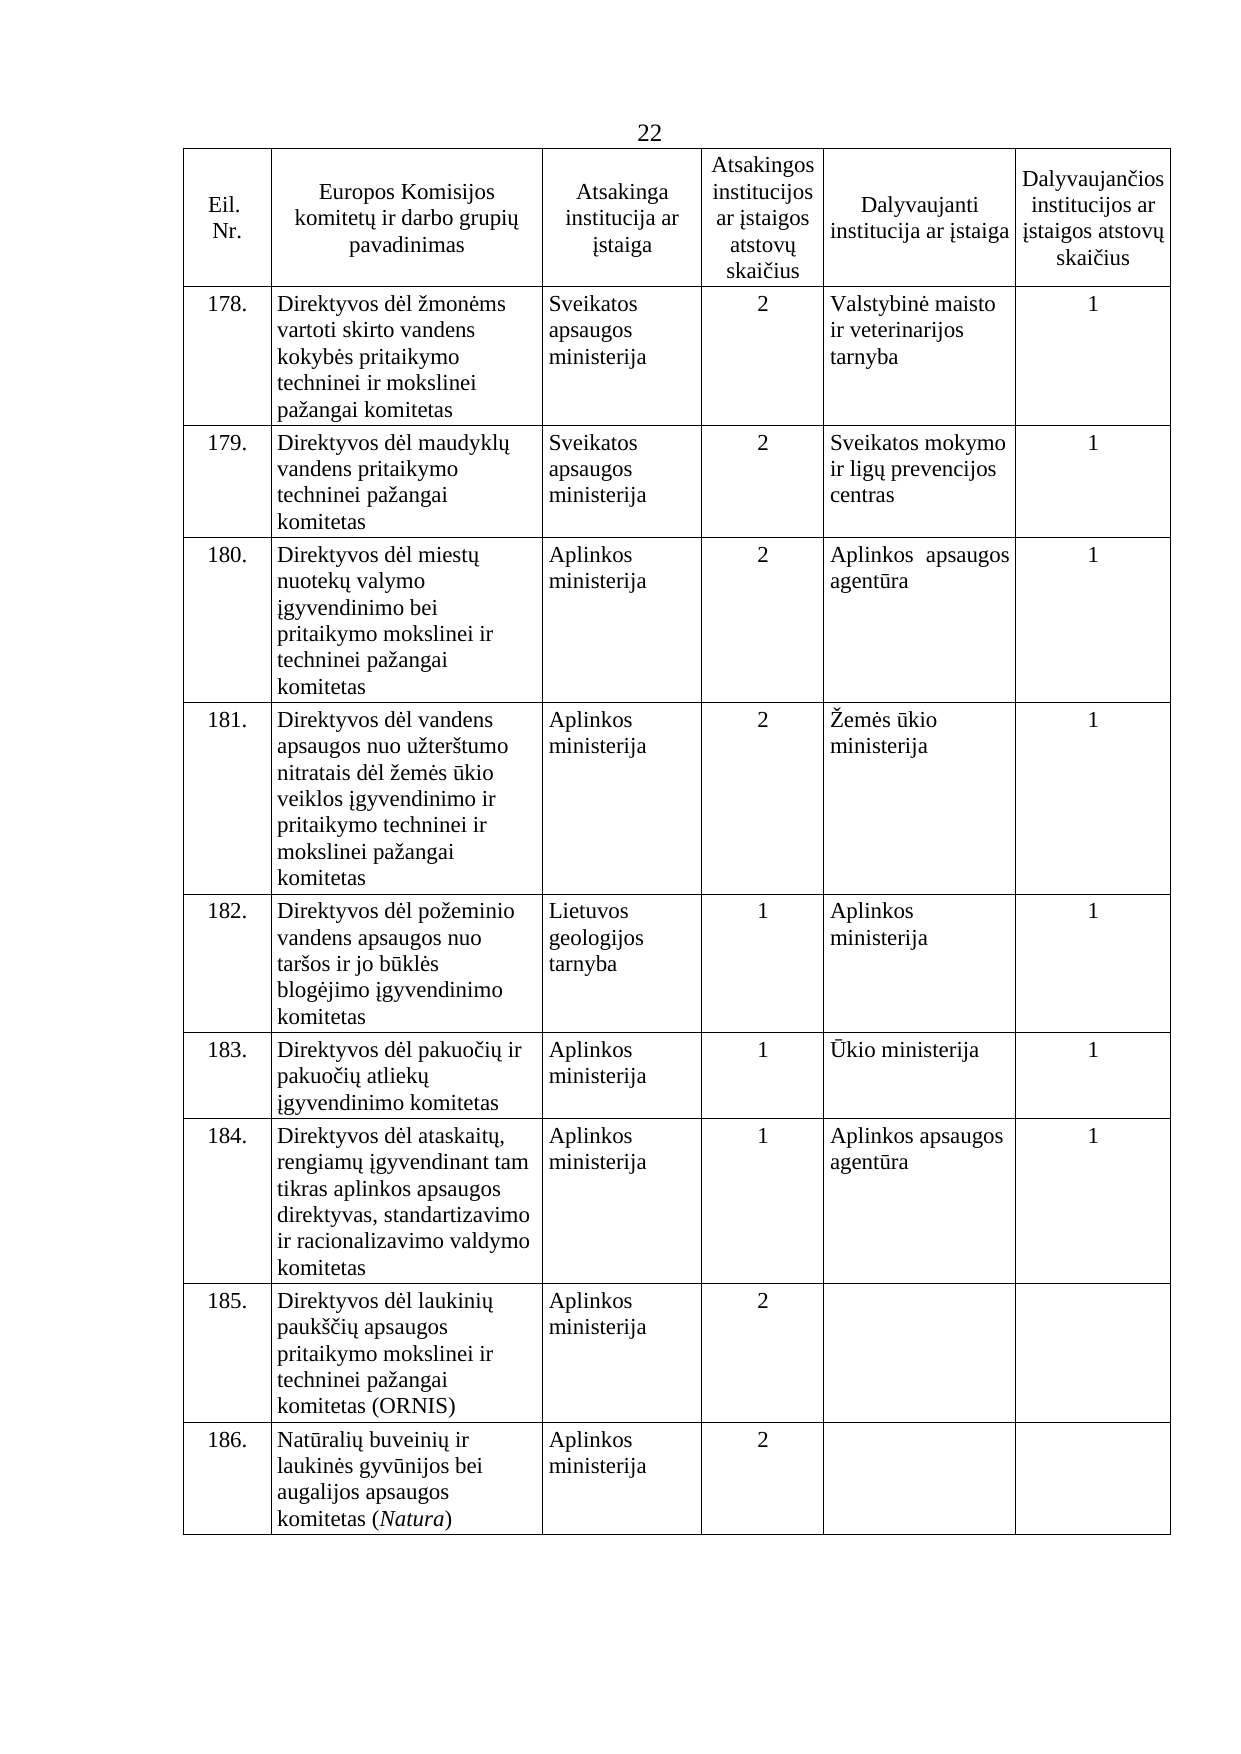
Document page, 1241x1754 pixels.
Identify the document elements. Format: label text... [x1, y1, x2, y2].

table_cell [1016, 1284, 1170, 1422]
table_cell Sveikatos mokymo ir ligų prevencijos centras [824, 426, 1015, 537]
table_cell 1 [1016, 1119, 1170, 1283]
table_cell 1 [1016, 1033, 1170, 1118]
table_cell Aplinkos apsaugos agentūra [824, 1119, 1015, 1283]
table_cell 2 [702, 703, 823, 893]
table_cell 179. [184, 426, 271, 537]
table_cell Aplinkos ministerija [543, 1423, 701, 1534]
table_cell 1 [702, 1119, 823, 1283]
table_cell Ūkio ministerija [824, 1033, 1015, 1118]
table_cell 2 [702, 538, 823, 702]
table_cell 1 [1016, 895, 1170, 1032]
table_header Atsakingos institucijos ar įstaigos atstovų skaičius [702, 149, 823, 286]
table_cell Direktyvos dėl požeminio vandens apsaugos nuo taršos ir jo būklės blogėjimo įgyvendinimo komitetas [272, 895, 542, 1032]
table_cell Valstybinė maisto ir veterinarijos tarnyba [824, 287, 1015, 425]
table_cell 1 [702, 1033, 823, 1118]
table_cell 2 [702, 1423, 823, 1534]
table_cell Aplinkos ministerija [543, 1119, 701, 1283]
table_cell [824, 1284, 1015, 1422]
table_cell Direktyvos dėl laukinių paukščių apsaugos pritaikymo mokslinei ir techninei pažangai komitetas (ORNIS) [272, 1284, 542, 1422]
table_cell 185. [184, 1284, 271, 1422]
table_cell 1 [702, 895, 823, 1032]
table_cell Direktyvos dėl pakuočių ir pakuočių atliekų įgyvendinimo komitetas [272, 1033, 542, 1118]
table_cell Aplinkos ministerija [824, 895, 1015, 1032]
table_cell 1 [1016, 287, 1170, 425]
table_cell Sveikatos apsaugos ministerija [543, 287, 701, 425]
table_cell Natūralių buveinių ir laukinės gyvūnijos bei augalijos apsaugos komitetas (Natura) [272, 1423, 542, 1534]
table_header Dalyvaujančios institucijos ar įstaigos atstovų skaičius [1016, 149, 1170, 286]
table_cell Direktyvos dėl vandens apsaugos nuo užterštumo nitratais dėl žemės ūkio veiklos įgyvendinimo ir pritaikymo techninei ir mokslinei pažangai komitetas [272, 703, 542, 893]
table_header Dalyvaujanti institucija ar įstaiga [824, 149, 1015, 286]
table_cell Aplinkos apsaugos agentūra [824, 538, 1015, 702]
table_header Atsakinga institucija ar įstaiga [543, 149, 701, 286]
table_cell Aplinkos ministerija [543, 703, 701, 893]
table_cell Sveikatos apsaugos ministerija [543, 426, 701, 537]
table_cell 184. [184, 1119, 271, 1283]
table_cell Direktyvos dėl miestų nuotekų valymo įgyvendinimo bei pritaikymo mokslinei ir techninei pažangai komitetas [272, 538, 542, 702]
table_cell 2 [702, 426, 823, 537]
table_cell 181. [184, 703, 271, 893]
table_cell 182. [184, 895, 271, 1032]
table_cell Aplinkos ministerija [543, 538, 701, 702]
table_cell 183. [184, 1033, 271, 1118]
table_cell Aplinkos ministerija [543, 1284, 701, 1422]
table_cell Aplinkos ministerija [543, 1033, 701, 1118]
table_cell [824, 1423, 1015, 1534]
table_cell 2 [702, 287, 823, 425]
table_cell Direktyvos dėl ataskaitų, rengiamų įgyvendinant tam tikras aplinkos apsaugos direktyvas, standartizavimo ir racionalizavimo valdymo komitetas [272, 1119, 542, 1283]
table_header Europos Komisijos komitetų ir darbo grupių pavadinimas [272, 149, 542, 286]
table_header Eil. Nr. [184, 149, 271, 286]
table_cell Direktyvos dėl žmonėms vartoti skirto vandens kokybės pritaikymo techninei ir mokslinei pažangai komitetas [272, 287, 542, 425]
table_cell [1016, 1423, 1170, 1534]
table_cell 2 [702, 1284, 823, 1422]
table_cell 1 [1016, 426, 1170, 537]
table_cell Direktyvos dėl maudyklų vandens pritaikymo techninei pažangai komitetas [272, 426, 542, 537]
table_cell 178. [184, 287, 271, 425]
table_cell 180. [184, 538, 271, 702]
table_cell Lietuvos geologijos tarnyba [543, 895, 701, 1032]
table_cell 1 [1016, 703, 1170, 893]
table_cell 186. [184, 1423, 271, 1534]
table_cell 1 [1016, 538, 1170, 702]
table_cell Žemės ūkio ministerija [824, 703, 1015, 893]
